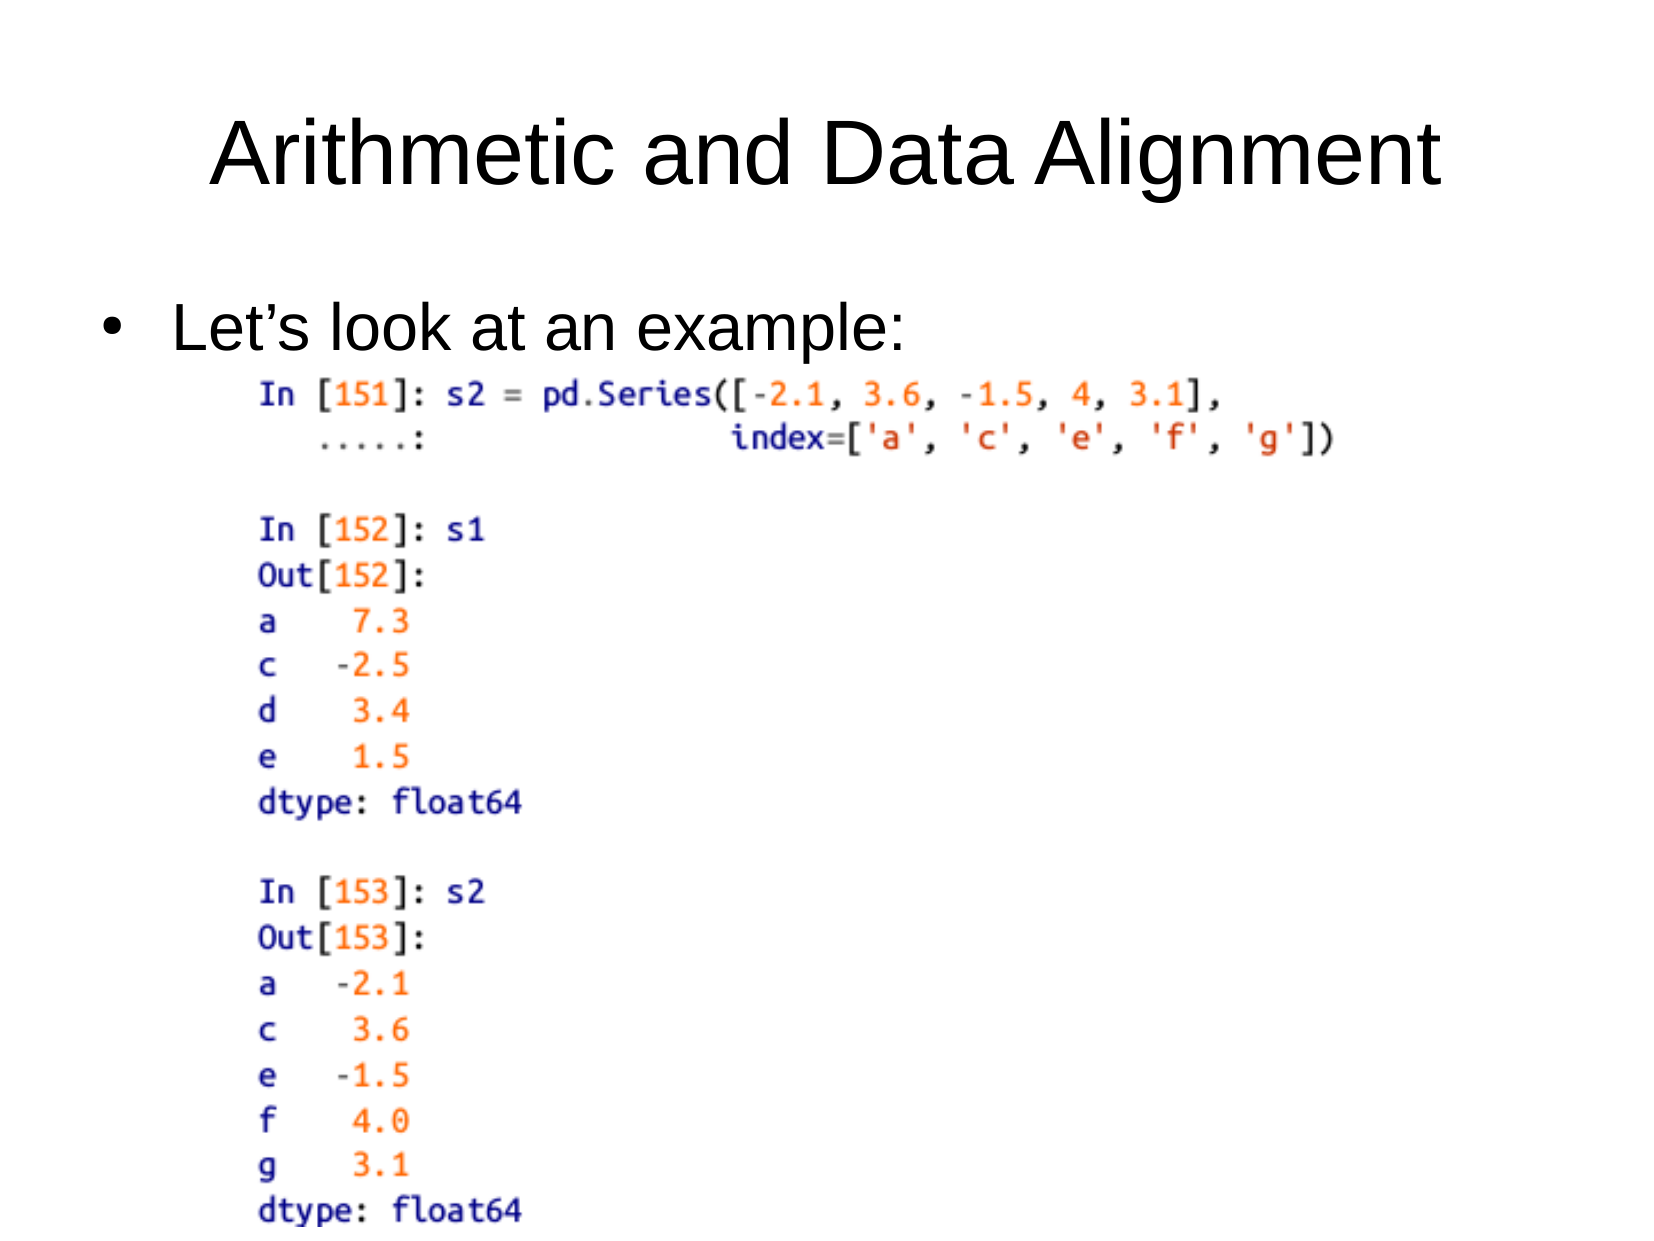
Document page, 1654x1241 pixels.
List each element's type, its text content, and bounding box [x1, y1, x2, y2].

picture [245, 374, 1345, 1227]
list Let’s look at an example: [82, 290, 1571, 1010]
title Arithmetic and Data Alignment [82, 49, 1571, 257]
